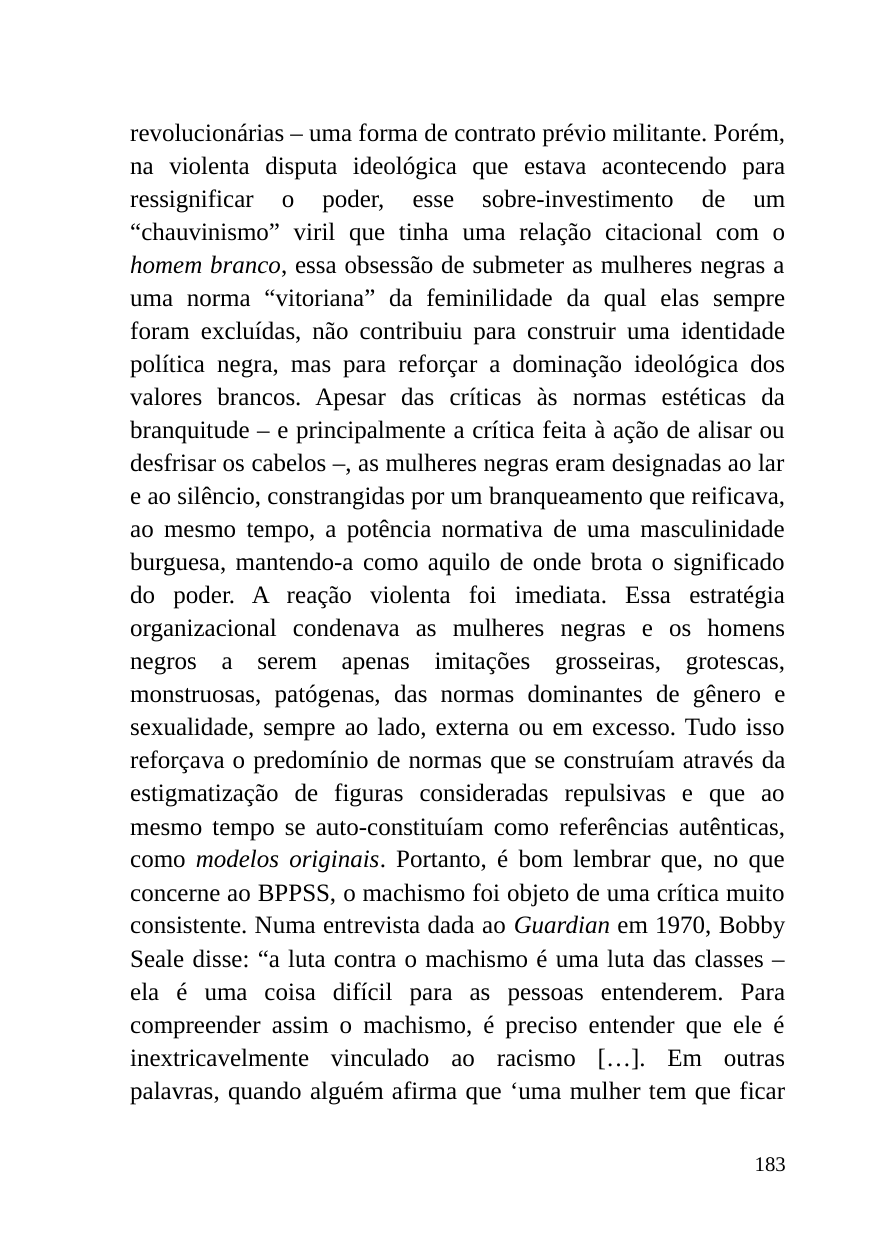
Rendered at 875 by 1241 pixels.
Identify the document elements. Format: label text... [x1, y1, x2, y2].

text revolucionárias – uma forma de contrato prévio militante. Porém, na violenta disputa ideológica que estava acontecendo para ressignificar o poder, esse sobre-investimento de um “chauvinismo” viril que tinha uma relação citacional com o homem branco, essa obsessão de submeter as mulheres negras a uma norma “vitoriana” da feminilidade da qual elas sempre foram excluídas, não contribuiu para construir uma identidade política negra, mas para reforçar a dominação ideológica dos valores brancos. Apesar das críticas às normas estéticas da branquitude – e principalmente a crítica feita à ação de alisar ou desfrisar os cabelos –, as mulheres negras eram designadas ao lar e ao silêncio, constrangidas por um branqueamento que reificava, ao mesmo tempo, a potência normativa de uma masculinidade burguesa, mantendo-a como aquilo de onde brota o significado do poder. A reação violenta foi imediata. Essa estratégia organizacional condenava as mulheres negras e os homens negros a serem apenas imitações grosseiras, grotescas, monstruosas, patógenas, das normas dominantes de gênero e sexualidade, sempre ao lado, externa ou em excesso. Tudo isso reforçava o predomínio de normas que se construíam através da estigmatização de figuras consideradas repulsivas e que ao mesmo tempo se auto-constituíam como referências autênticas, como modelos originais. Portanto, é bom lembrar que, no que concerne ao BPPSS, o machismo foi objeto de uma crítica muito consistente. Numa entrevista dada ao Guardian em 1970, Bobby Seale disse: “a luta contra o machismo é uma luta das classes – ela é uma coisa difícil para as pessoas entenderem. Para compreender assim o machismo, é preciso entender que ele é inextricavelmente vinculado ao racismo […]. Em outras palavras, quando alguém afirma que ‘uma mulher tem que ficar [130, 118, 786, 1104]
